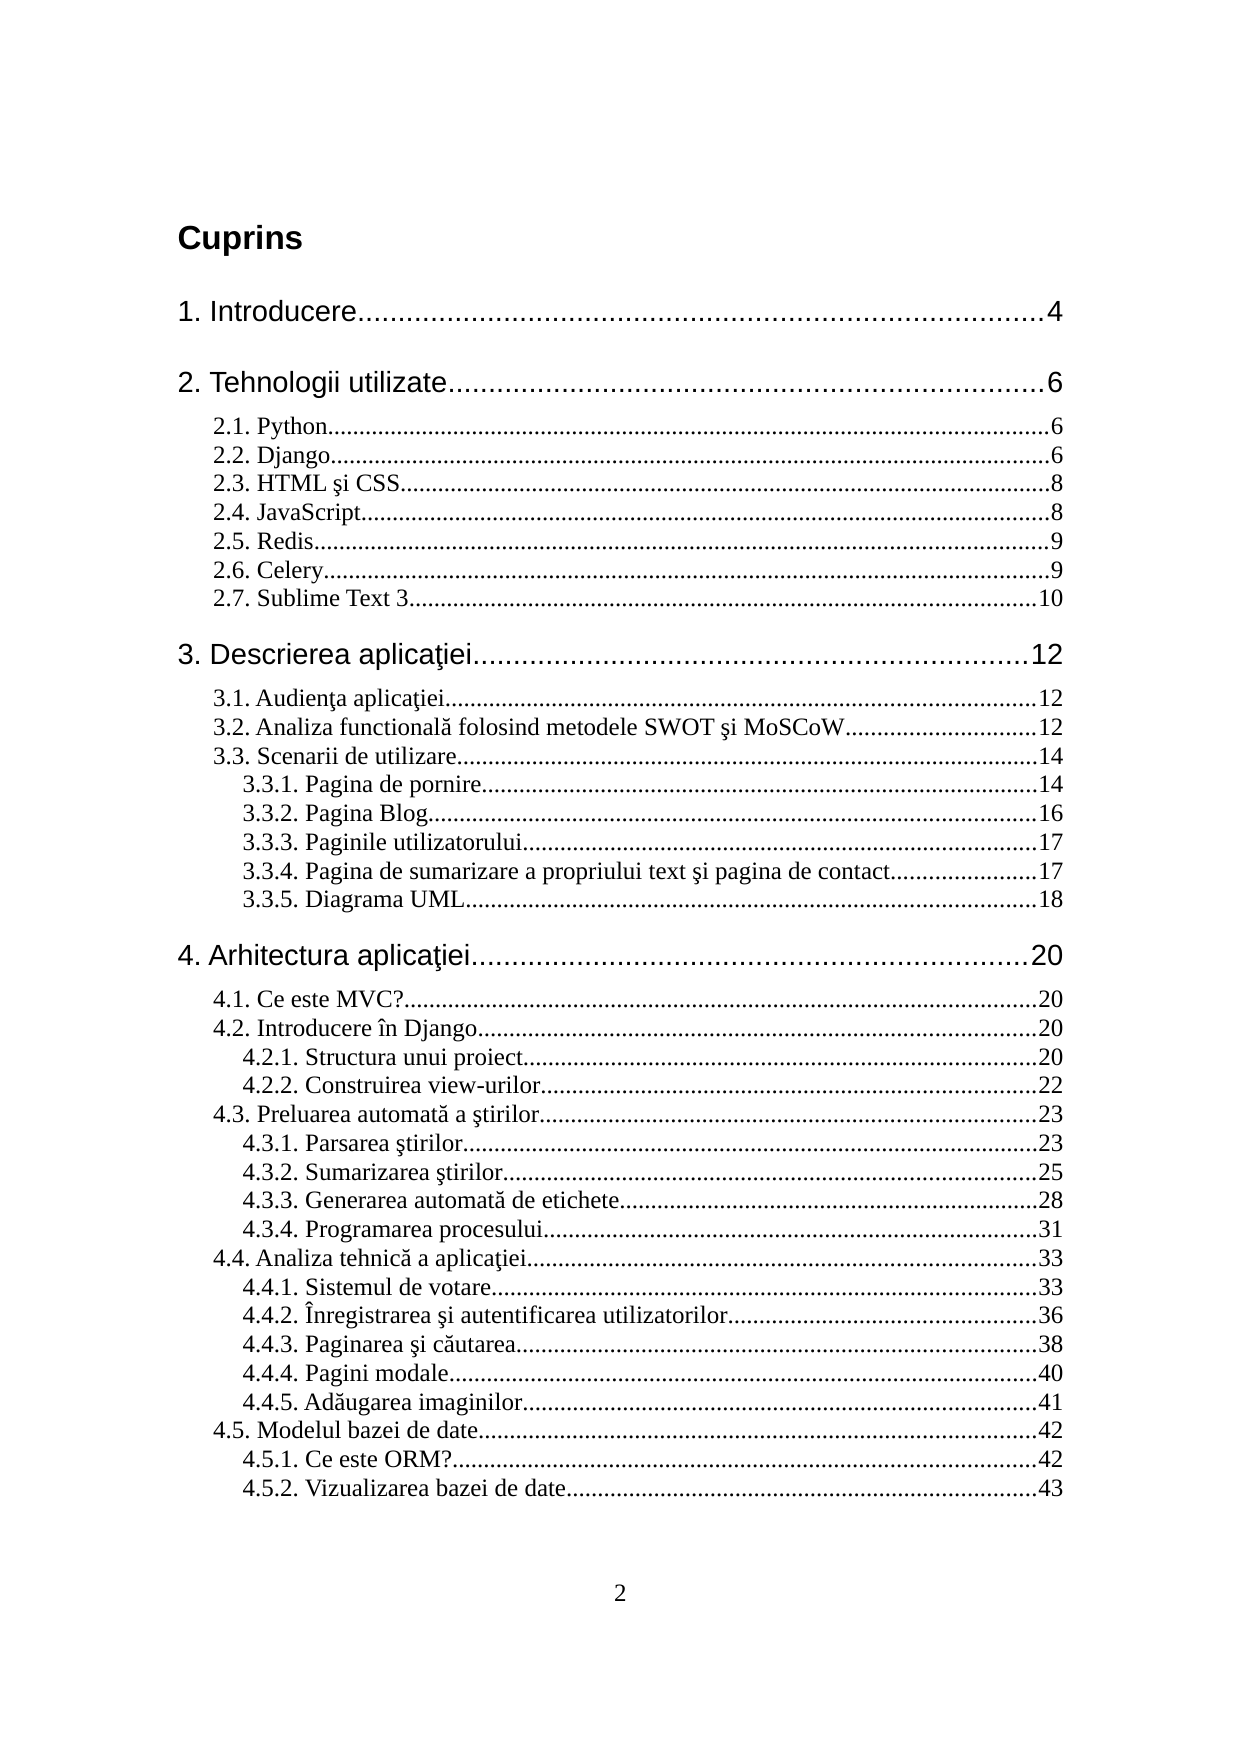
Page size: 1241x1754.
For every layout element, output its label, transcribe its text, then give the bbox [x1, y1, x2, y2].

text 2.1. Python 6 [207, 411, 1063, 440]
text 3.3.2. Pagina Blog 16 [236, 798, 1063, 827]
text 4.2.2. Construirea view-urilor 22 [236, 1071, 1063, 1099]
text 4.4.2. Înregistrarea şi autentificarea utilizatorilor 36 [236, 1301, 1063, 1329]
text 4.3.1. Parsarea ştirilor 23 [236, 1128, 1063, 1157]
text 2.4. JavaScript 8 [207, 497, 1063, 526]
text 4.5. Modelul bazei de date 42 [207, 1416, 1063, 1444]
text 4.4.1. Sistemul de votare 33 [236, 1272, 1063, 1301]
text 4.5.1. Ce este ORM? 42 [236, 1444, 1063, 1473]
text 4.3.2. Sumarizarea ştirilor 25 [236, 1157, 1063, 1186]
text 4.1. Ce este MVC? 20 [207, 984, 1063, 1013]
text 4.4. Analiza tehnică a aplicaţiei 33 [207, 1243, 1063, 1272]
subtitle 2. Tehnologii utilizate 6 [177, 365, 1063, 398]
text 3.3.4. Pagina de sumarizare a propriului text şi pagina de contact 17 [236, 856, 1063, 884]
text 4.2. Introducere în Django 20 [207, 1013, 1063, 1042]
text 4.3.3. Generarea automată de etichete 28 [236, 1186, 1063, 1214]
text 2.3. HTML şi CSS 8 [207, 468, 1063, 497]
text 4.2.1. Structura unui proiect 20 [236, 1042, 1063, 1071]
text 2.5. Redis 9 [207, 526, 1063, 555]
text 2.2. Django 6 [207, 440, 1063, 468]
text 3.3.1. Pagina de pornire 14 [236, 769, 1063, 798]
text 4.4.3. Paginarea şi căutarea 38 [236, 1329, 1063, 1358]
text 2.6. Celery 9 [207, 555, 1063, 583]
subtitle 1. Introducere 4 [177, 294, 1063, 327]
subtitle 4. Arhitectura aplicaţiei 20 [177, 938, 1063, 972]
text 4.3.4. Programarea procesului 31 [236, 1214, 1063, 1243]
text 4.3. Preluarea automată a ştirilor 23 [207, 1099, 1063, 1128]
text 3.2. Analiza functională folosind metodele SWOT şi MoSCoW 12 [207, 712, 1063, 741]
text 3.3.5. Diagrama UML 18 [236, 884, 1063, 913]
text 3.1. Audienţa aplicaţiei 12 [207, 683, 1063, 712]
text 3.3.3. Paginile utilizatorului 17 [236, 827, 1063, 856]
text 4.4.4. Pagini modale 40 [236, 1358, 1063, 1387]
subtitle Cuprins [177, 218, 1063, 256]
text 3.3. Scenarii de utilizare 14 [207, 741, 1063, 769]
text 4.5.2. Vizualizarea bazei de date 43 [236, 1473, 1063, 1502]
subtitle 3. Descrierea aplicaţiei 12 [177, 637, 1063, 671]
text 2.7. Sublime Text 3 10 [207, 583, 1063, 612]
text 4.4.5. Adăugarea imaginilor 41 [236, 1387, 1063, 1416]
